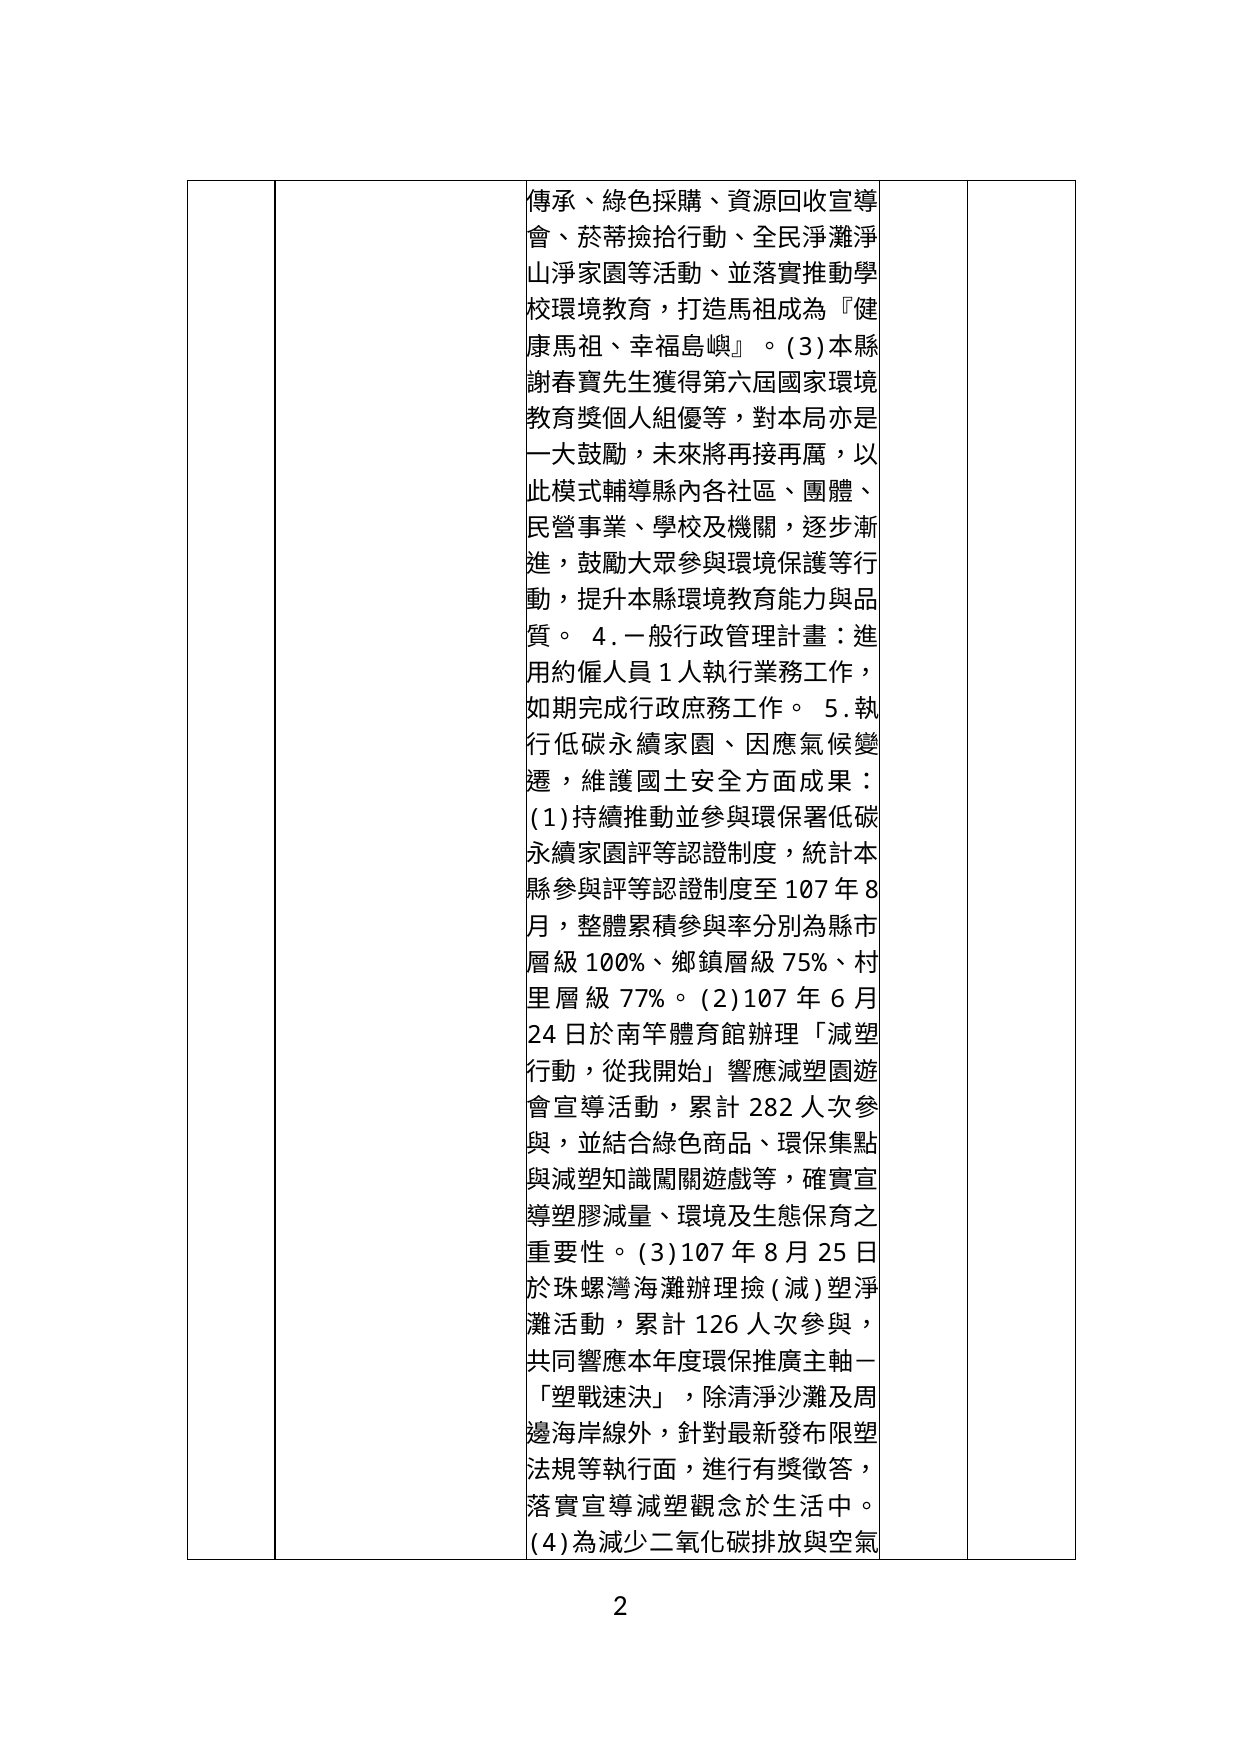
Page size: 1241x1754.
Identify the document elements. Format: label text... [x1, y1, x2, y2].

table_cell 傳承、綠色採購、資源回收宣導會、菸蒂撿拾行動、全民淨灘淨山淨家園等活動、並落實推動學校環境教育，打造馬祖成為『健康馬祖、幸福島嶼』。(3)本縣謝春寶先生獲得第六屆國家環境教育獎個人組優等，對本局亦是一大鼓勵，未來將再接再厲，以此模式輔導縣內各社區、團體、民營事業、學校及機關，逐步漸進，鼓勵大眾參與環境保護等行動，提升本縣環境教育能力與品質。 4.ㄧ般行政管理計畫：進用約僱人員1人執行業務工作，如期完成行政庶務工作。 5.執行低碳永續家園、因應氣候變遷，維護國土安全方面成果：(1)持續推動並參與環保署低碳永續家園評等認證制度，統計本縣參與評等認證制度至107年8月，整體累積參與率分別為縣市層級100%、鄉鎮層級75%、村里層級77%。(2)107年6月24日於南竿體育館辦理「減塑行動，從我開始」響應減塑園遊會宣導活動，累計282人次參與，並結合綠色商品、環保集點與減塑知識闖關遊戲等，確實宣導塑膠減量、環境及生態保育之重要性。(3)107年8月25日於珠螺灣海灘辦理撿(減)塑淨灘活動，累計126人次參與，共同響應本年度環保推廣主軸－「塑戰速決」，除清淨沙灘及周邊海岸線外，針對最新發布限塑法規等執行面，進行有獎徵答，落實宣導減塑觀念於生活中。(4)為減少二氧化碳排放與空氣 [527, 181, 879, 1558]
table_cell [276, 181, 526, 1558]
table_cell [880, 181, 967, 1558]
table_cell [968, 181, 1075, 1558]
table_cell [188, 181, 274, 1558]
